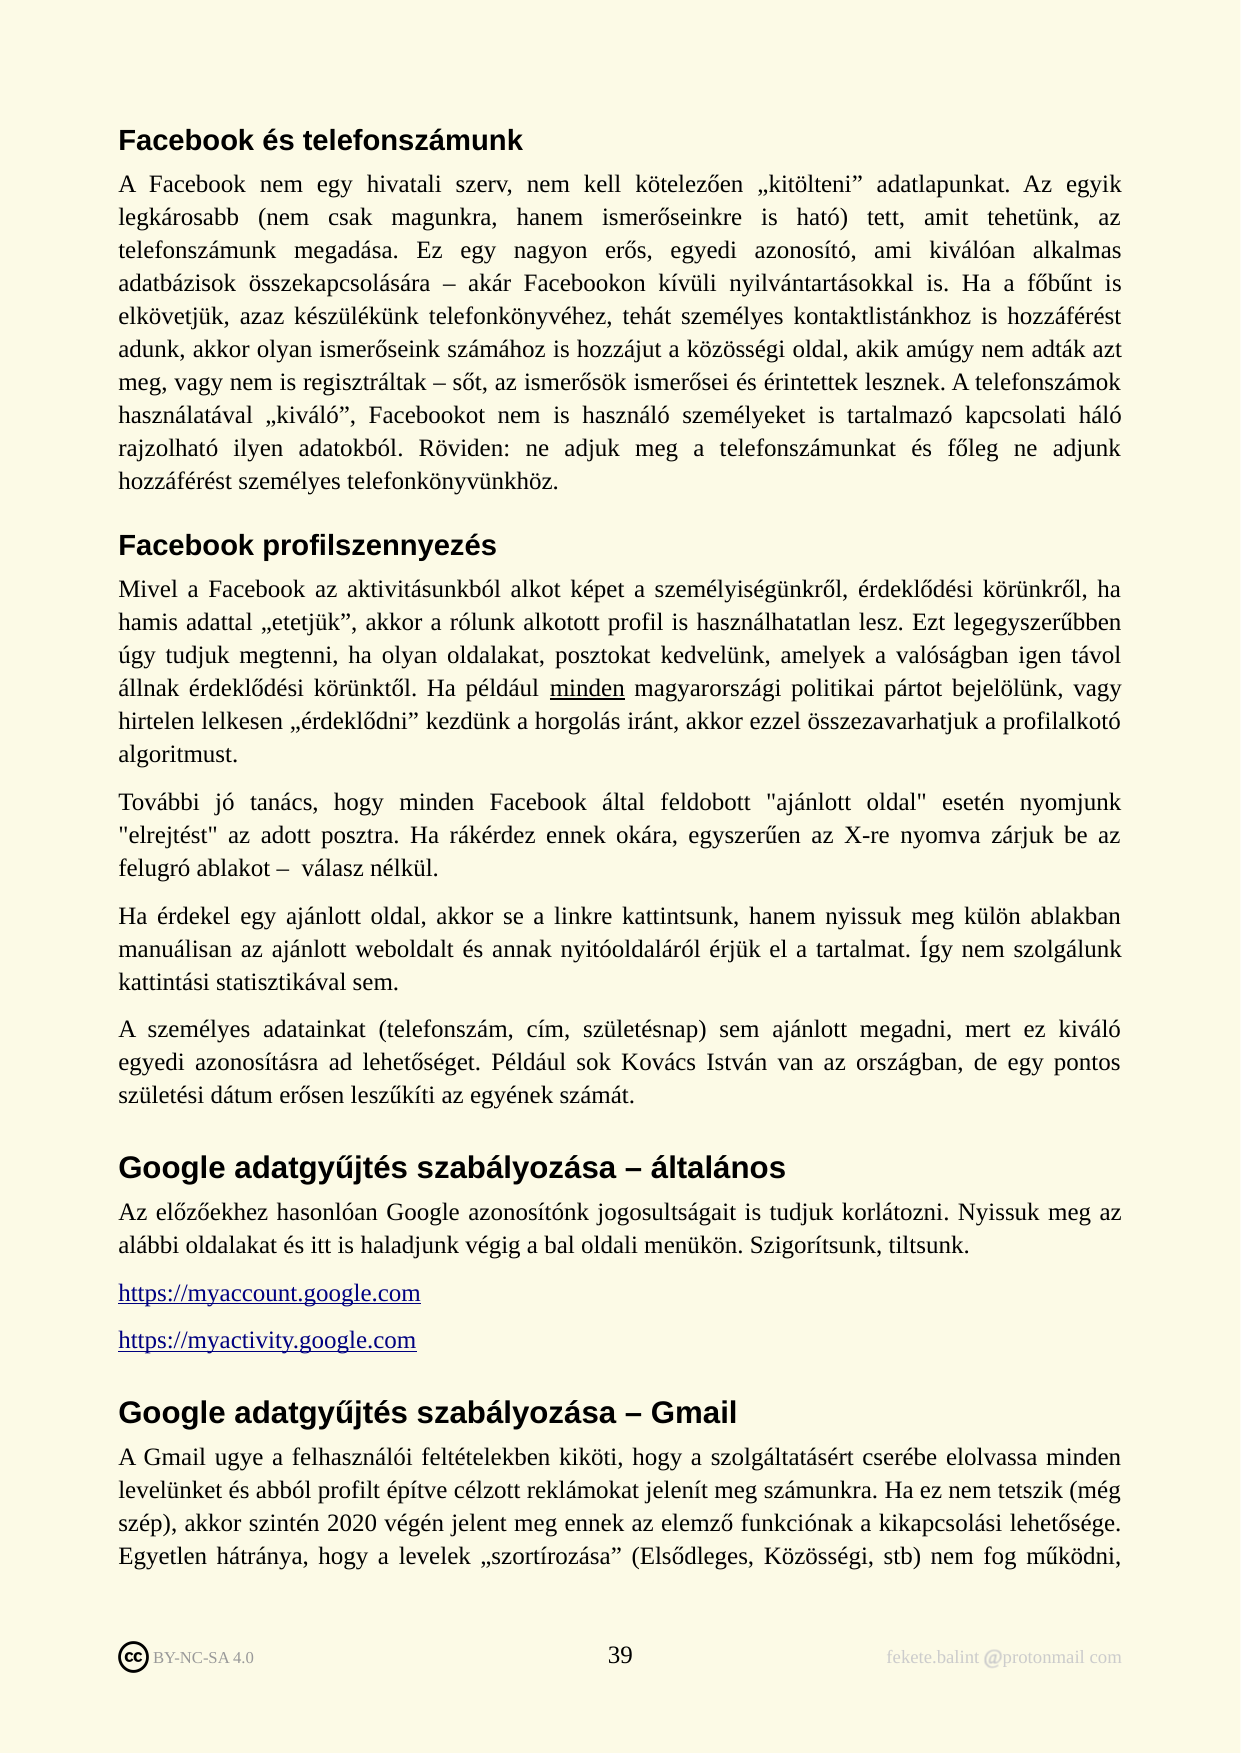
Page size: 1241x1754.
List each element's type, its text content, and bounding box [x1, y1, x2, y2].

text A Facebook nem egy hivatali szerv, nem kell kötelezően „kitölteni” adatlapunkat. Az egyik legkárosabb (nem csak magunkra, hanem ismerőseinkre is ható) tett, amit tehetünk, az telefonszámunk megadása. Ez egy nagyon erős, egyedi azonosító, ami kiválóan alkalmas adatbázisok összekapcsolására – akár Facebookon kívüli nyilvántartásokkal is. Ha a főbűnt is elkövetjük, azaz készülékünk telefonkönyvéhez, tehát személyes kontaktlistánkhoz is hozzáférést adunk, akkor olyan ismerőseink számához is hozzájut a közösségi oldal, akik amúgy nem adták azt meg, vagy nem is regisztráltak – sőt, az ismerősök ismerősei és érintettek lesznek. A telefonszámok használatával „kiváló”, Facebookot nem is használó személyeket is tartalmazó kapcsolati háló rajzolható ilyen adatokból. Röviden: ne adjuk meg a telefonszámunkat és főleg ne adjunk hozzáférést személyes telefonkönyvünkhöz. [118, 169, 1122, 495]
picture [982, 1648, 1003, 1669]
text Ha érdekel egy ajánlott oldal, akkor se a linkre kattintsunk, hanem nyissuk meg külön ablakban manuálisan az ajánlott weboldalt és annak nyitóoldaláról érjük el a tartalmat. Így nem szolgálunk kattintási statisztikával sem. [118, 901, 1122, 996]
text További jó tanács, hogy minden Facebook által feldobott "ajánlott oldal" esetén nyomjunk "elrejtést" az adott posztra. Ha rákérdez ennek okára, egyszerűen az X-re nyomva zárjuk be az felugró ablakot – válasz nélkül. [118, 787, 1122, 882]
text Mivel a Facebook az aktivitásunkból alkot képet a személyiségünkről, érdeklődési körünkről, ha hamis adattal „etetjük”, akkor a rólunk alkotott profil is használhatatlan lesz. Ezt legegyszerűbben úgy tudjuk megtenni, ha olyan oldalakat, posztokat kedvelünk, amelyek a valóságban igen távol állnak érdeklődési körünktől. Ha például minden magyarországi politikai pártot bejelölünk, vagy hirtelen lelkesen „érdeklődni” kezdünk a horgolás iránt, akkor ezzel összezavarhatjuk a profilalkotó algoritmust. [118, 574, 1122, 768]
subtitle Google adatgyűjtés szabályozása – Gmail [118, 1394, 1122, 1430]
picture [118, 1641, 149, 1673]
subtitle Google adatgyűjtés szabályozása – általános [118, 1149, 1122, 1185]
subtitle Facebook és telefonszámunk [118, 123, 1122, 156]
subtitle Facebook profilszennyezés [118, 528, 1122, 562]
text Az előzőekhez hasonlóan Google azonosítónk jogosultságait is tudjuk korlátozni. Nyissuk meg az alábbi oldalakat és itt is haladjunk végig a bal oldali menükön. Szigorítsunk, tiltsunk. [118, 1197, 1122, 1259]
text https://myactivity.google.com [118, 1326, 1122, 1354]
text https://myaccount.google.com [118, 1278, 1122, 1307]
text A Gmail ugye a felhasználói feltételekben kiköti, hogy a szolgáltatásért cserébe elolvassa minden levelünket és abból profilt építve célzott reklámokat jelenít meg számunkra. Ha ez nem tetszik (még szép), akkor szintén 2020 végén jelent meg ennek az elemző funkciónak a kikapcsolási lehetősége. Egyetlen hátránya, hogy a levelek „szortírozása” (Elsődleges, Közösségi, stb) nem fog működni, [118, 1442, 1122, 1570]
text A személyes adatainkat (telefonszám, cím, születésnap) sem ajánlott megadni, mert ez kiváló egyedi azonosításra ad lehetőséget. Például sok Kovács István van az országban, de egy pontos születési dátum erősen leszűkíti az egyének számát. [118, 1014, 1122, 1109]
